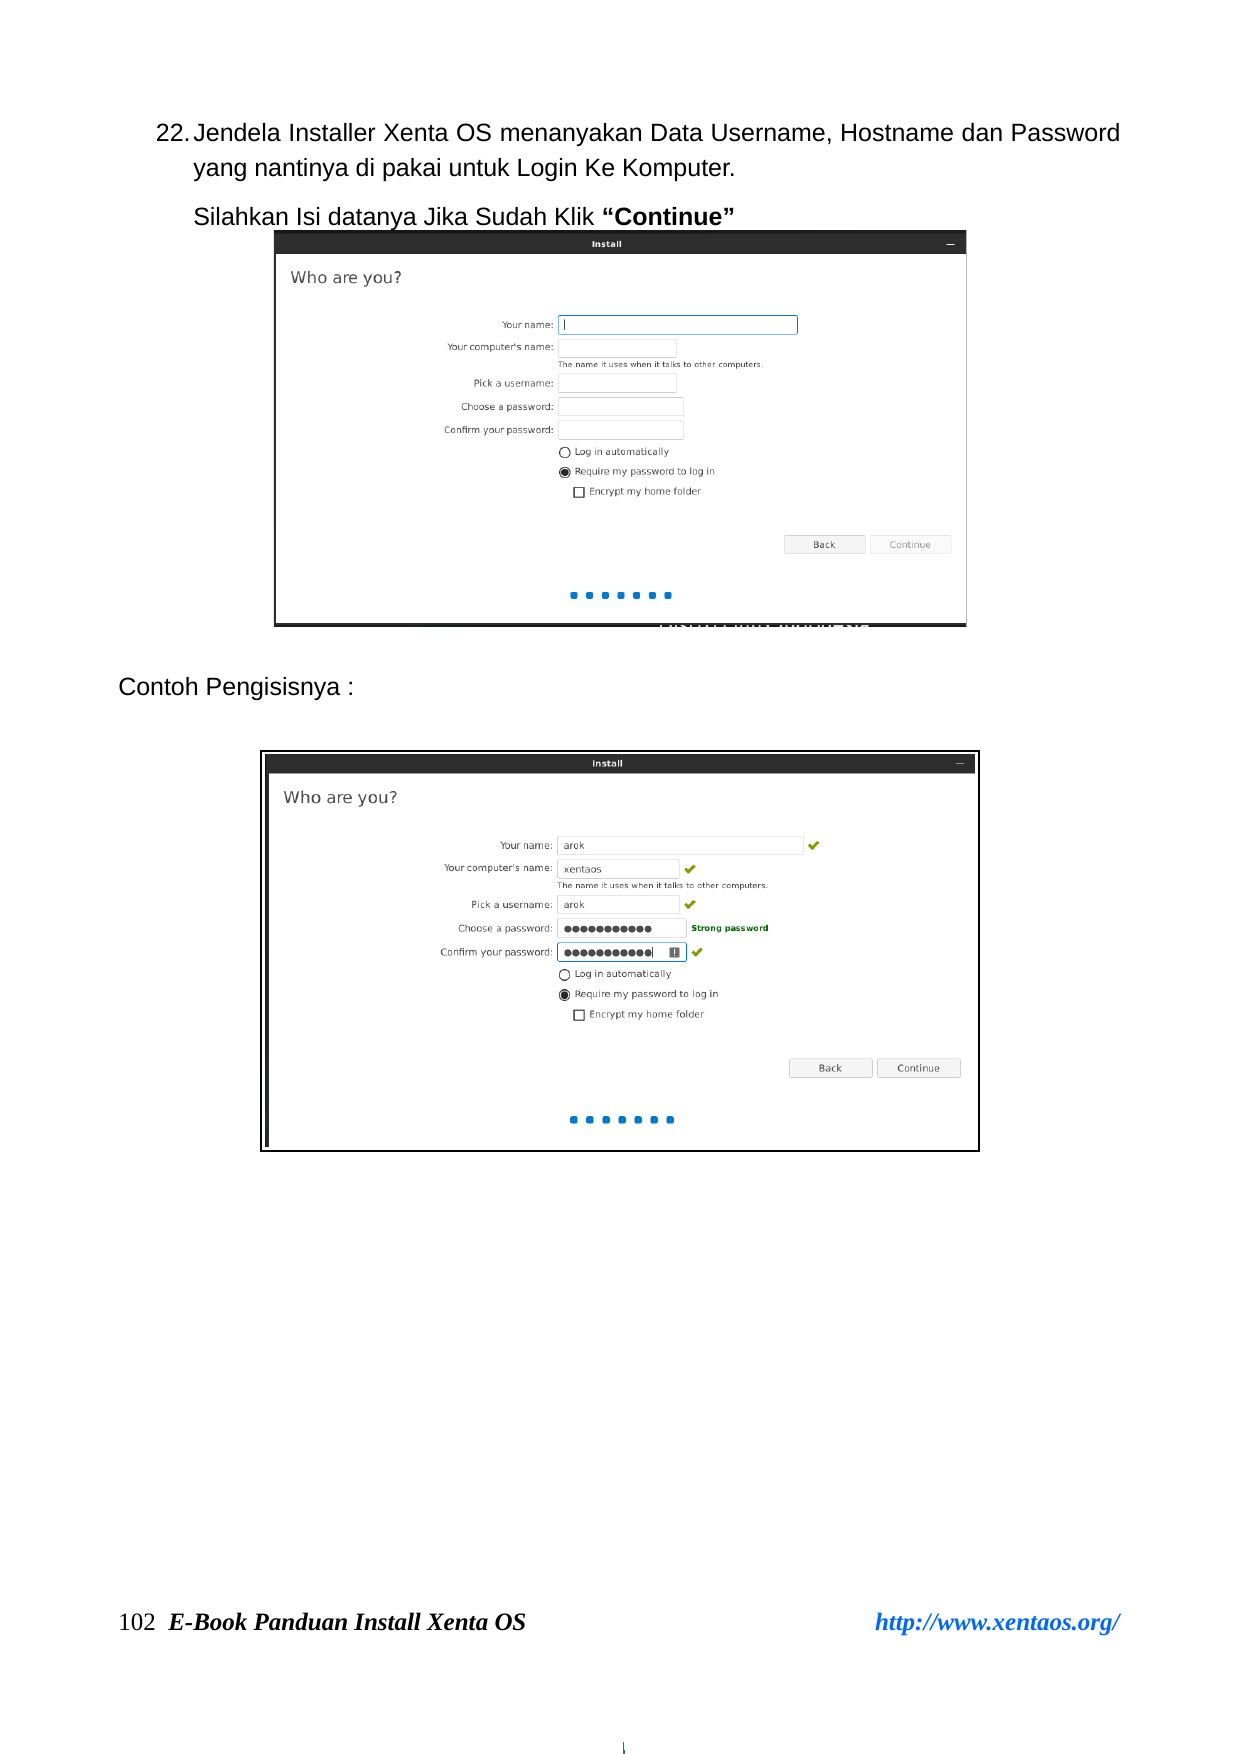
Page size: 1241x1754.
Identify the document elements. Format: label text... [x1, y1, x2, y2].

picture [265, 754, 975, 1147]
list Jendela Installer Xenta OS menanyakan Data Username, Hostname dan Password yang nantinya di pakai untuk Login Ke Komputer. [156, 118, 1122, 181]
picture [273, 230, 967, 627]
list Silahkan Isi datanya Jika Sudah Klik “Continue” [156, 202, 1122, 230]
text Contoh Pengisisnya : [118, 672, 1122, 701]
